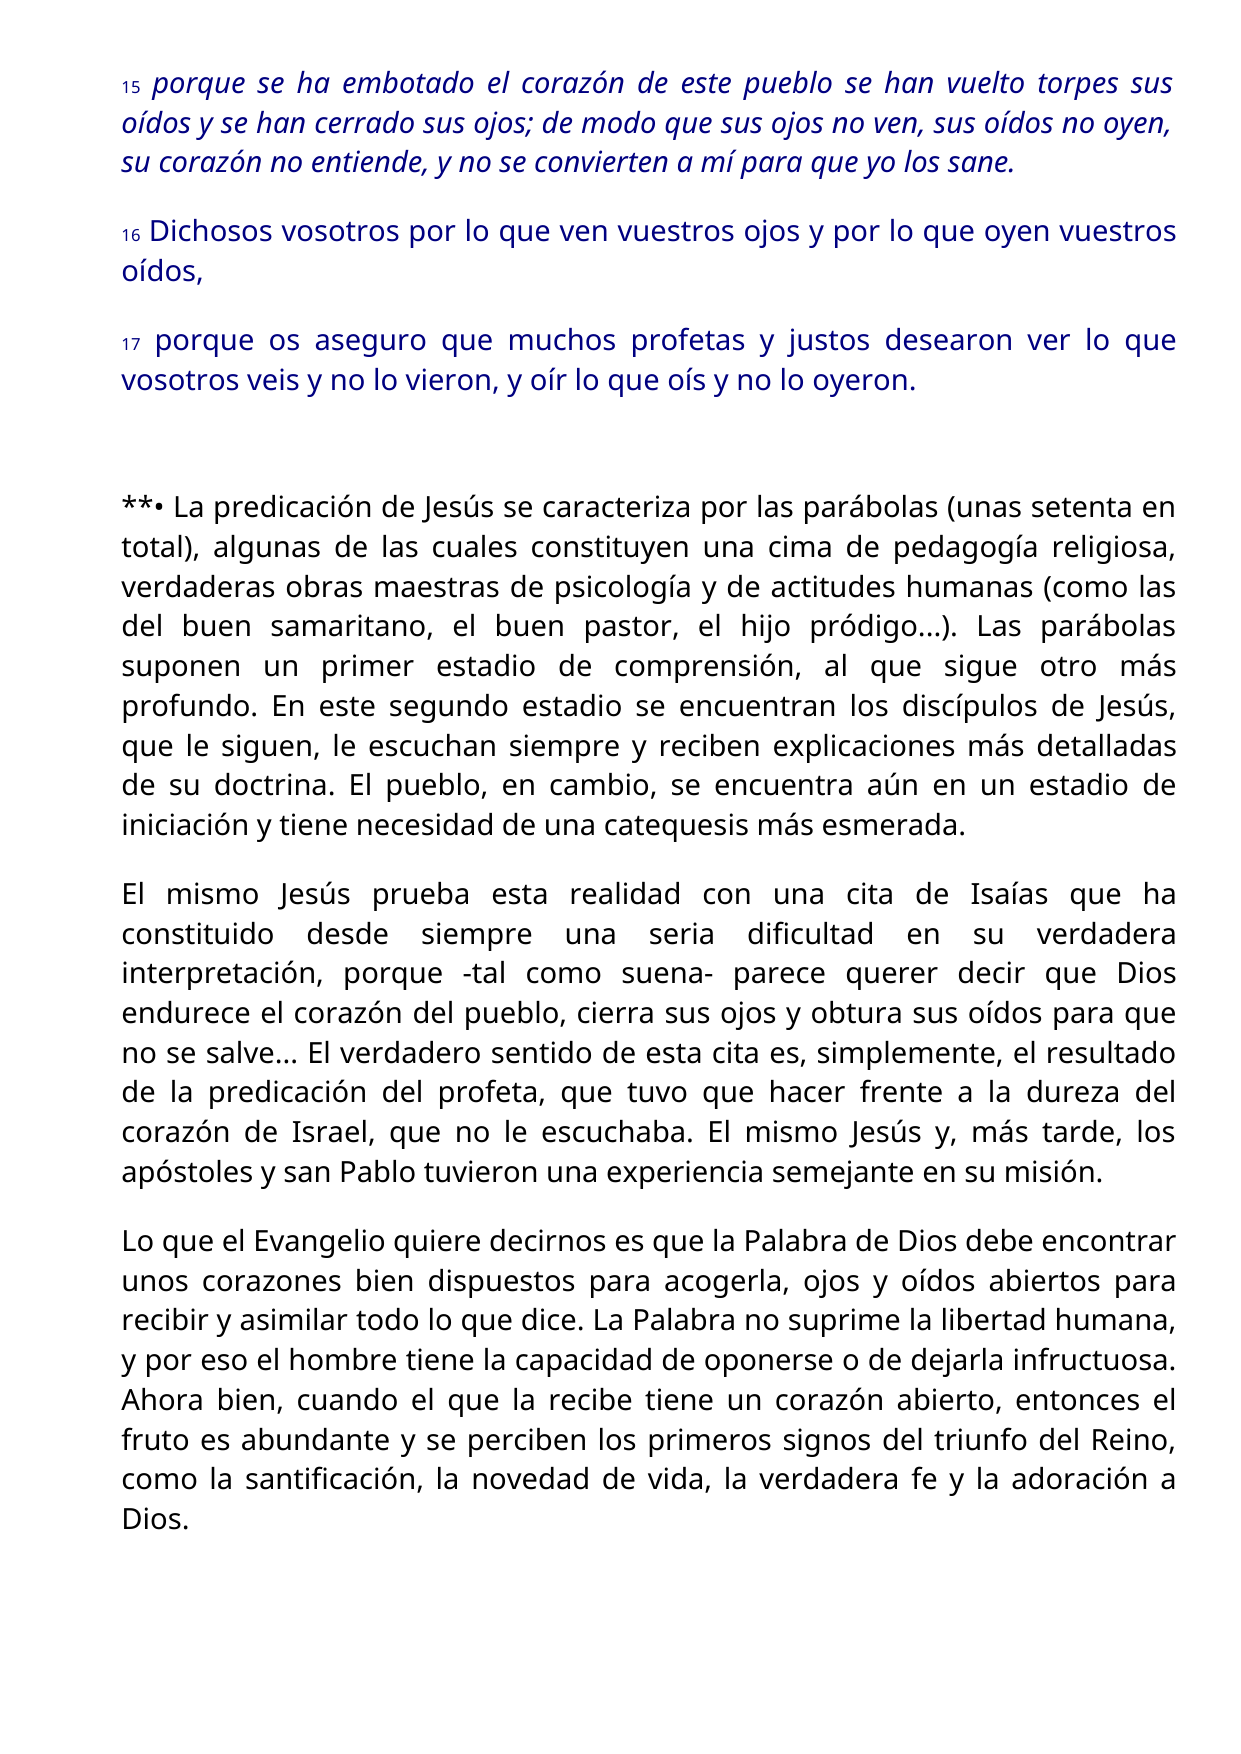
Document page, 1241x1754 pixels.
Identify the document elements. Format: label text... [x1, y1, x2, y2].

table_header 15 porque se ha embotado el corazón de este pueblo se han vuelto torpes sus oídos y se han cerrado sus ojos; de modo que sus ojos no ven, sus oídos no oyen, su corazón no entiende, y no se convierten a mí para que yo los sane. 16 Dichosos vosotros por lo que ven vuestros ojos y por lo que oyen vuestros oídos, 17 porque os aseguro que muchos profetas y justos desearon ver lo que vosotros veis y no lo vieron, y oír lo que oís y no lo oyeron. **• La predicación de Jesús se caracteriza por las parábolas (unas setenta en total), algunas de las cuales constituyen una cima de pedagogía religiosa, verdaderas obras maestras de psicología y de actitudes humanas (como las del buen samaritano, el buen pastor, el hijo pródigo...). Las parábolas suponen un primer estadio de comprensión, al que sigue otro más profundo. En este segundo estadio se encuentran los discípulos de Jesús, que le siguen, le escuchan siempre y reciben explicaciones más detalladas de su doctrina. El pueblo, en cambio, se encuentra aún en un estadio de iniciación y tiene necesidad de una catequesis más esmerada. El mismo Jesús prueba esta realidad con una cita de Isaías que ha constituido desde siempre una seria dificultad en su verdadera interpretación, porque -tal como suena- parece querer decir que Dios endurece el corazón del pueblo, cierra sus ojos y obtura sus oídos para que no se salve... El verdadero sentido de esta cita es, simplemente, el resultado de la predicación del profeta, que tuvo que hacer frente a la dureza del corazón de Israel, que no le escuchaba. El mismo Jesús y, más tarde, los apóstoles y san Pablo tuvieron una experiencia semejante en su misión. Lo que el Evangelio quiere decirnos es que la Palabra de Dios debe encontrar unos corazones bien dispuestos para acogerla, ojos y oídos abiertos para recibir y asimilar todo lo que dice. La Palabra no suprime la libertad humana, y por eso el hombre tiene la capacidad de oponerse o de dejarla infructuosa. Ahora bien, cuando el que la recibe tiene un corazón abierto, entonces el fruto es abundante y se perciben los primeros signos del triunfo del Reino, como la santificación, la novedad de vida, la verdadera fe y la adoración a Dios. [118, 59, 1181, 1629]
